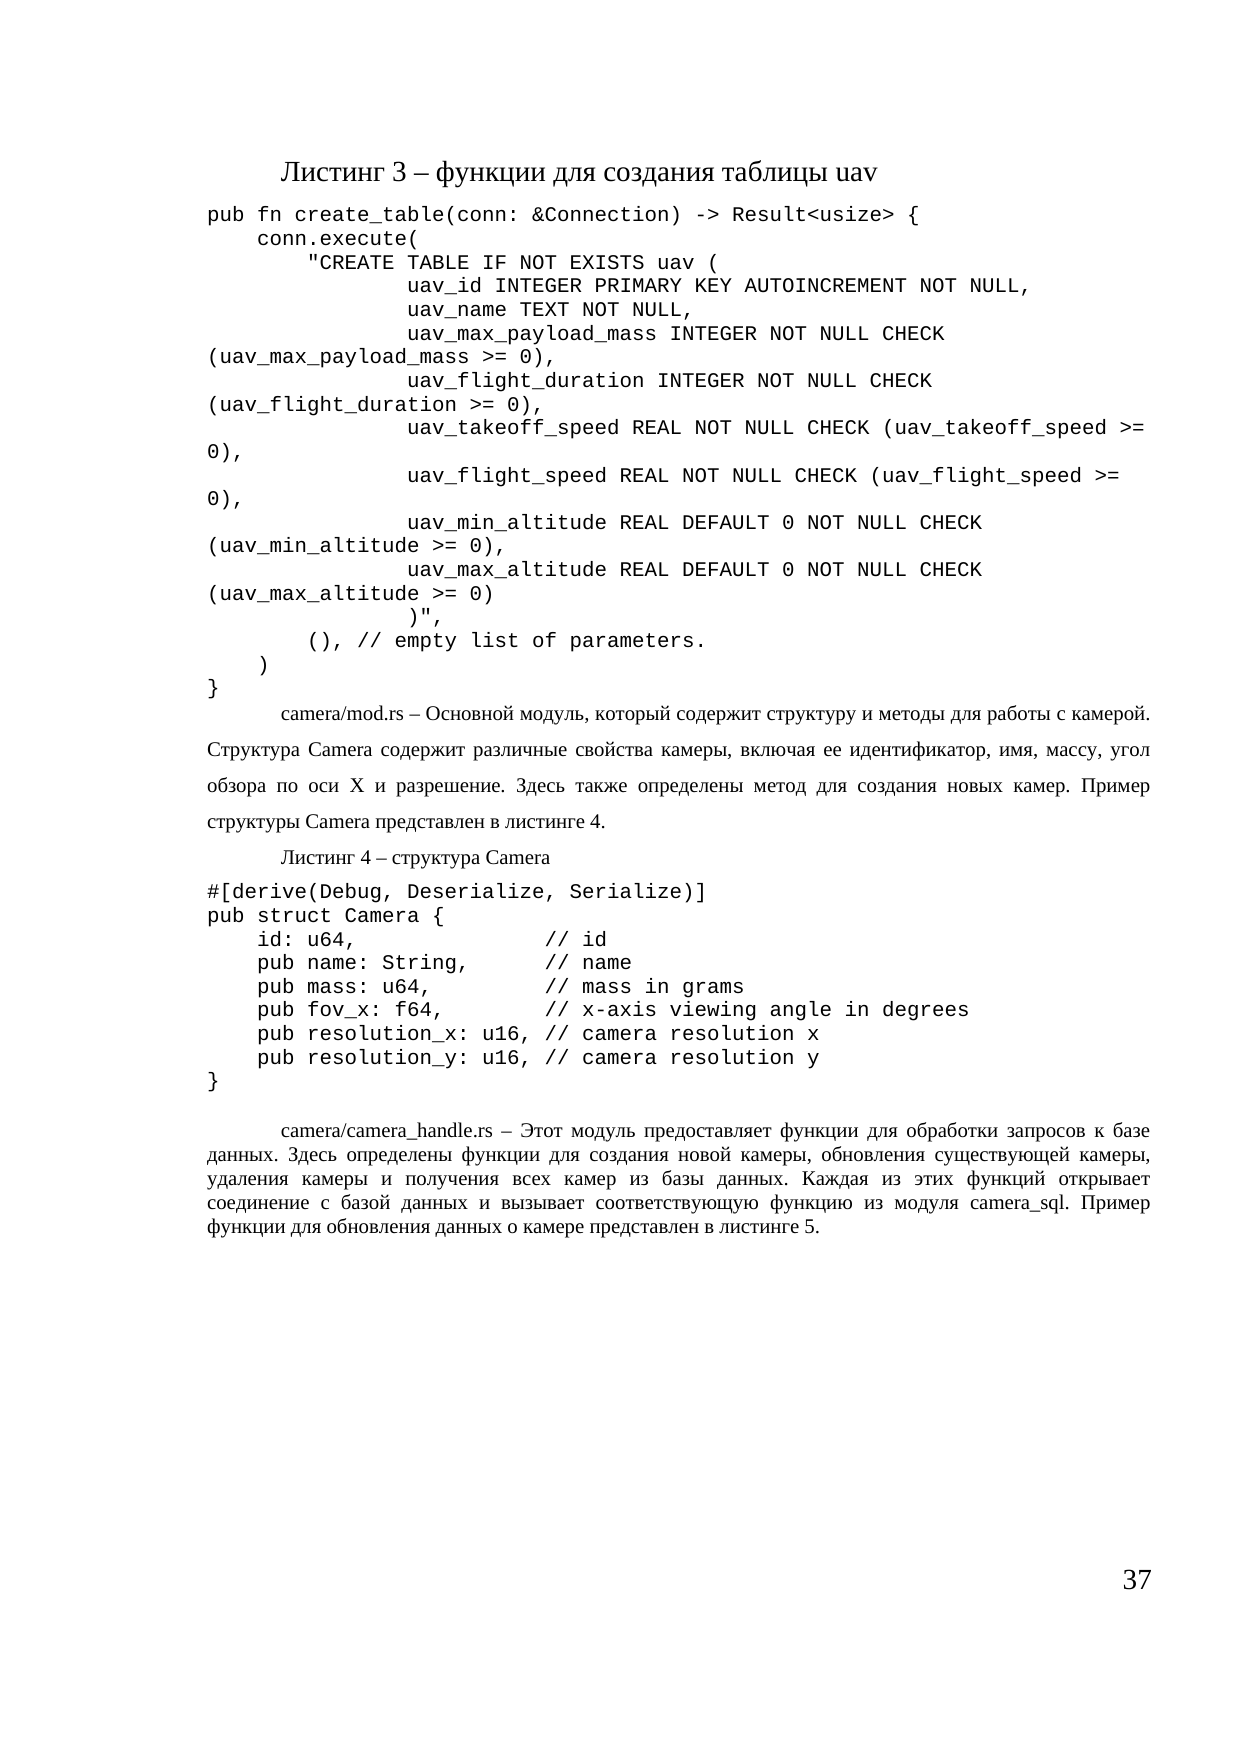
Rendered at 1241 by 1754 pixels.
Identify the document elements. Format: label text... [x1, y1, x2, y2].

text uav_min_altitude REAL DEFAULT 0 NOT NULL CHECK (uav_min_altitude >= 0), [207, 512, 1152, 559]
text "CREATE TABLE IF NOT EXISTS uav ( [207, 252, 1152, 275]
text uav_flight_speed REAL NOT NULL CHECK (uav_flight_speed >= 0), [207, 464, 1152, 512]
text #[derive(Debug, Deserialize, Serialize)] [207, 881, 1152, 905]
text id: u64, // id [207, 928, 1152, 952]
text } [207, 677, 1152, 701]
text pub fn create_table(conn: &Connection) -> Result<usize> { [207, 204, 1152, 228]
text uav_takeoff_speed REAL NOT NULL CHECK (uav_takeoff_speed >= 0), [207, 417, 1152, 464]
text conn.execute( [207, 228, 1152, 252]
text ) [207, 654, 1152, 677]
text uav_id INTEGER PRIMARY KEY AUTOINCREMENT NOT NULL, [207, 275, 1152, 299]
text Листинг 4 – структура Camera [207, 845, 1152, 869]
text camera/mod.rs – Основной модуль, который содержит структуру и методы для работы с камерой. Структура Camera содержит различные свойства камеры, включая ее идентификатор, имя, массу, угол обзора по оси X и разрешение. Здесь также определены метод для создания новых камер. Пример структуры Camera представлен в листинге 4. [207, 701, 1152, 833]
text pub mass: u64, // mass in grams [207, 976, 1152, 999]
text uav_max_payload_mass INTEGER NOT NULL CHECK (uav_max_payload_mass >= 0), [207, 323, 1152, 370]
text pub fov_x: f64, // x-axis viewing angle in degrees [207, 999, 1152, 1023]
text } [207, 1070, 1152, 1094]
text pub name: String, // name [207, 952, 1152, 976]
text )", [207, 606, 1152, 630]
text pub resolution_x: u16, // camera resolution x [207, 1023, 1152, 1047]
text pub resolution_y: u16, // camera resolution y [207, 1047, 1152, 1070]
text camera/camera_handle.rs – Этот модуль предоставляет функции для обработки запросов к базе данных. Здесь определены функции для создания новой камеры, обновления существующей камеры, удаления камеры и получения всех камер из базы данных. Каждая из этих функций открывает соединение с базой данных и вызывает соответствующую функцию из модуля camera_sql. Пример функции для обновления данных о камере представлен в листинге 5. [207, 1118, 1152, 1238]
text pub struct Camera { [207, 905, 1152, 928]
text uav_flight_duration INTEGER NOT NULL CHECK (uav_flight_duration >= 0), [207, 370, 1152, 417]
text Листинг 3 – функции для создания таблицы uav [207, 154, 1152, 188]
text uav_max_altitude REAL DEFAULT 0 NOT NULL CHECK (uav_max_altitude >= 0) [207, 559, 1152, 606]
text (), // empty list of parameters. [207, 630, 1152, 654]
text uav_name TEXT NOT NULL, [207, 299, 1152, 323]
